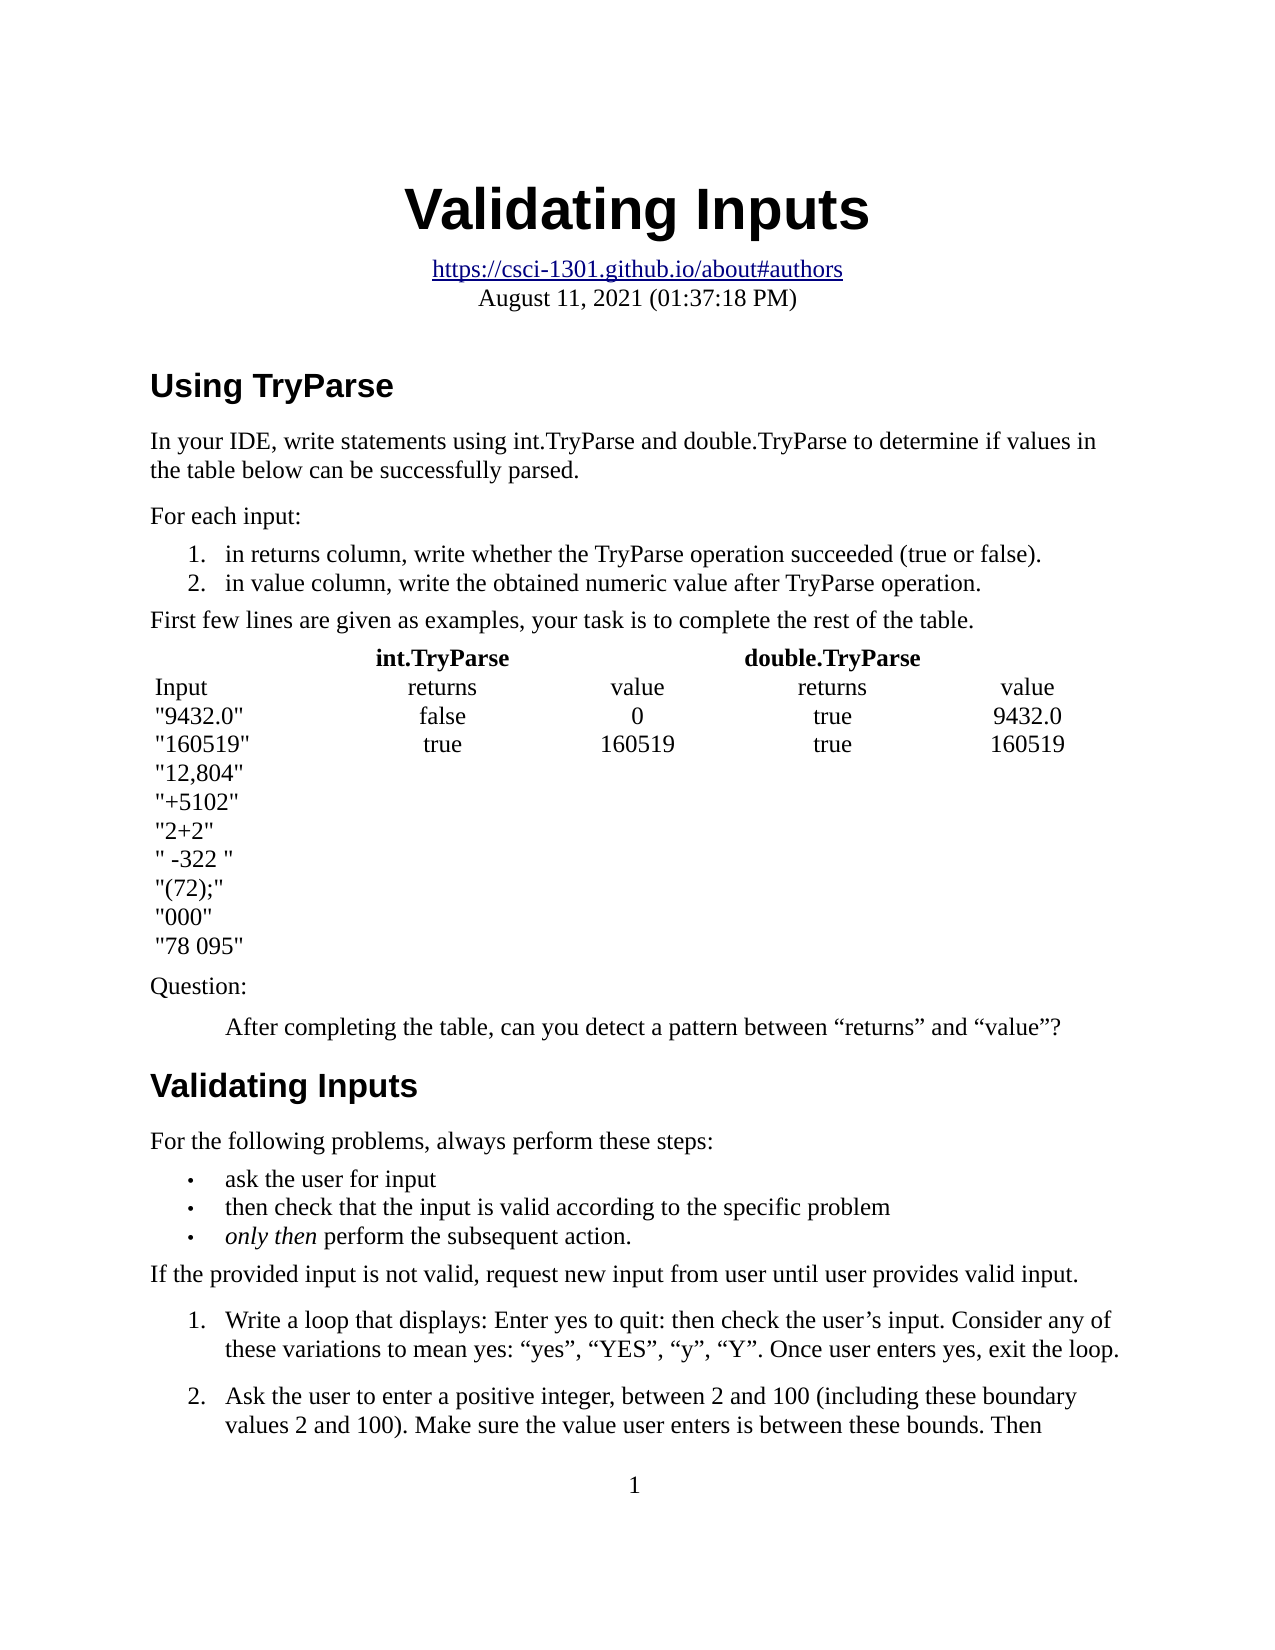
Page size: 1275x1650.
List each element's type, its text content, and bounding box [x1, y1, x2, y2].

text In your IDE, write statements using int.TryParse and double.TryParse to determine if values in the table below can be successfully parsed. [150, 426, 1125, 483]
list Write a loop that displays: Enter yes to quit: then check the user’s input. Consider any of these variations to mean yes: “yes”, “YES”, “y”, “Y”. Once user enters yes, exit the loop. [187, 1306, 1125, 1363]
table_cell [735, 758, 930, 787]
table_cell [345, 873, 540, 902]
table_cell [735, 787, 930, 816]
list then check that the input is valid according to the specific problem [187, 1192, 1125, 1221]
table_cell "9432.0" [150, 701, 345, 729]
table_cell "160519" [150, 730, 345, 758]
table_cell "(72);" [150, 873, 345, 902]
subtitle Using TryParse [150, 366, 1125, 404]
table_cell returns [735, 672, 930, 701]
table_cell true [345, 730, 540, 758]
table_cell [345, 816, 540, 844]
table_cell [540, 873, 735, 902]
table_cell 9432.0 [930, 701, 1125, 729]
table_cell "000" [150, 902, 345, 931]
table_cell [930, 787, 1125, 816]
list ask the user for input [187, 1164, 1125, 1192]
table_cell 160519 [930, 730, 1125, 758]
text For the following problems, always perform these steps: [150, 1126, 1125, 1155]
table_cell [930, 845, 1125, 873]
table_cell [930, 931, 1125, 959]
list only then perform the subsequent action. [187, 1221, 1125, 1250]
table_cell true [735, 701, 930, 729]
text For each input: [150, 501, 1125, 530]
table_cell "2+2" [150, 816, 345, 844]
table_cell true [735, 730, 930, 758]
table_cell [540, 758, 735, 787]
subtitle Validating Inputs [150, 1066, 1125, 1104]
text After completing the table, can you detect a pattern between “returns” and “value”? [225, 1012, 1125, 1041]
text Question: [150, 971, 1125, 1000]
table_cell [735, 816, 930, 844]
table_cell [540, 845, 735, 873]
table_header double.TryParse [735, 643, 930, 672]
table_cell [540, 787, 735, 816]
table_cell [540, 816, 735, 844]
table_cell [735, 931, 930, 959]
title Validating Inputs [150, 175, 1125, 242]
list Ask the user to enter a positive integer, between 2 and 100 (including these boundary values 2 and 100). Make sure the value user enters is between these bounds. Then [187, 1381, 1125, 1438]
table_cell false [345, 701, 540, 729]
table_cell [345, 787, 540, 816]
table_cell 0 [540, 701, 735, 729]
table_cell [540, 902, 735, 931]
table_header [930, 643, 1125, 672]
table_cell [735, 845, 930, 873]
table_header [150, 643, 345, 672]
table_cell value [540, 672, 735, 701]
table_cell "+5102" [150, 787, 345, 816]
table_header int.TryParse [345, 643, 540, 672]
table_cell [345, 931, 540, 959]
table_cell value [930, 672, 1125, 701]
text First few lines are given as examples, your task is to complete the rest of the table. [150, 606, 1125, 634]
table_cell [345, 758, 540, 787]
table_cell 160519 [540, 730, 735, 758]
list in returns column, write whether the TryParse operation succeeded (true or false). [187, 539, 1125, 568]
table_cell "12,804" [150, 758, 345, 787]
table_cell [930, 816, 1125, 844]
table_cell [930, 902, 1125, 931]
table_cell "78 095" [150, 931, 345, 959]
list in value column, write the obtained numeric value after TryParse operation. [187, 568, 1125, 597]
text August 11, 2021 (01:37:18 PM) [150, 283, 1125, 312]
table_cell [930, 873, 1125, 902]
table_cell returns [345, 672, 540, 701]
table_header [540, 643, 735, 672]
table_cell " -322 " [150, 845, 345, 873]
text https://csci-1301.github.io/about#authors [150, 254, 1125, 283]
table_cell [345, 902, 540, 931]
text If the provided input is not valid, request new input from user until user provides valid input. [150, 1259, 1125, 1288]
table_cell Input [150, 672, 345, 701]
table_cell [735, 902, 930, 931]
table_cell [930, 758, 1125, 787]
table_cell [345, 845, 540, 873]
table_cell [735, 873, 930, 902]
table_cell [540, 931, 735, 959]
